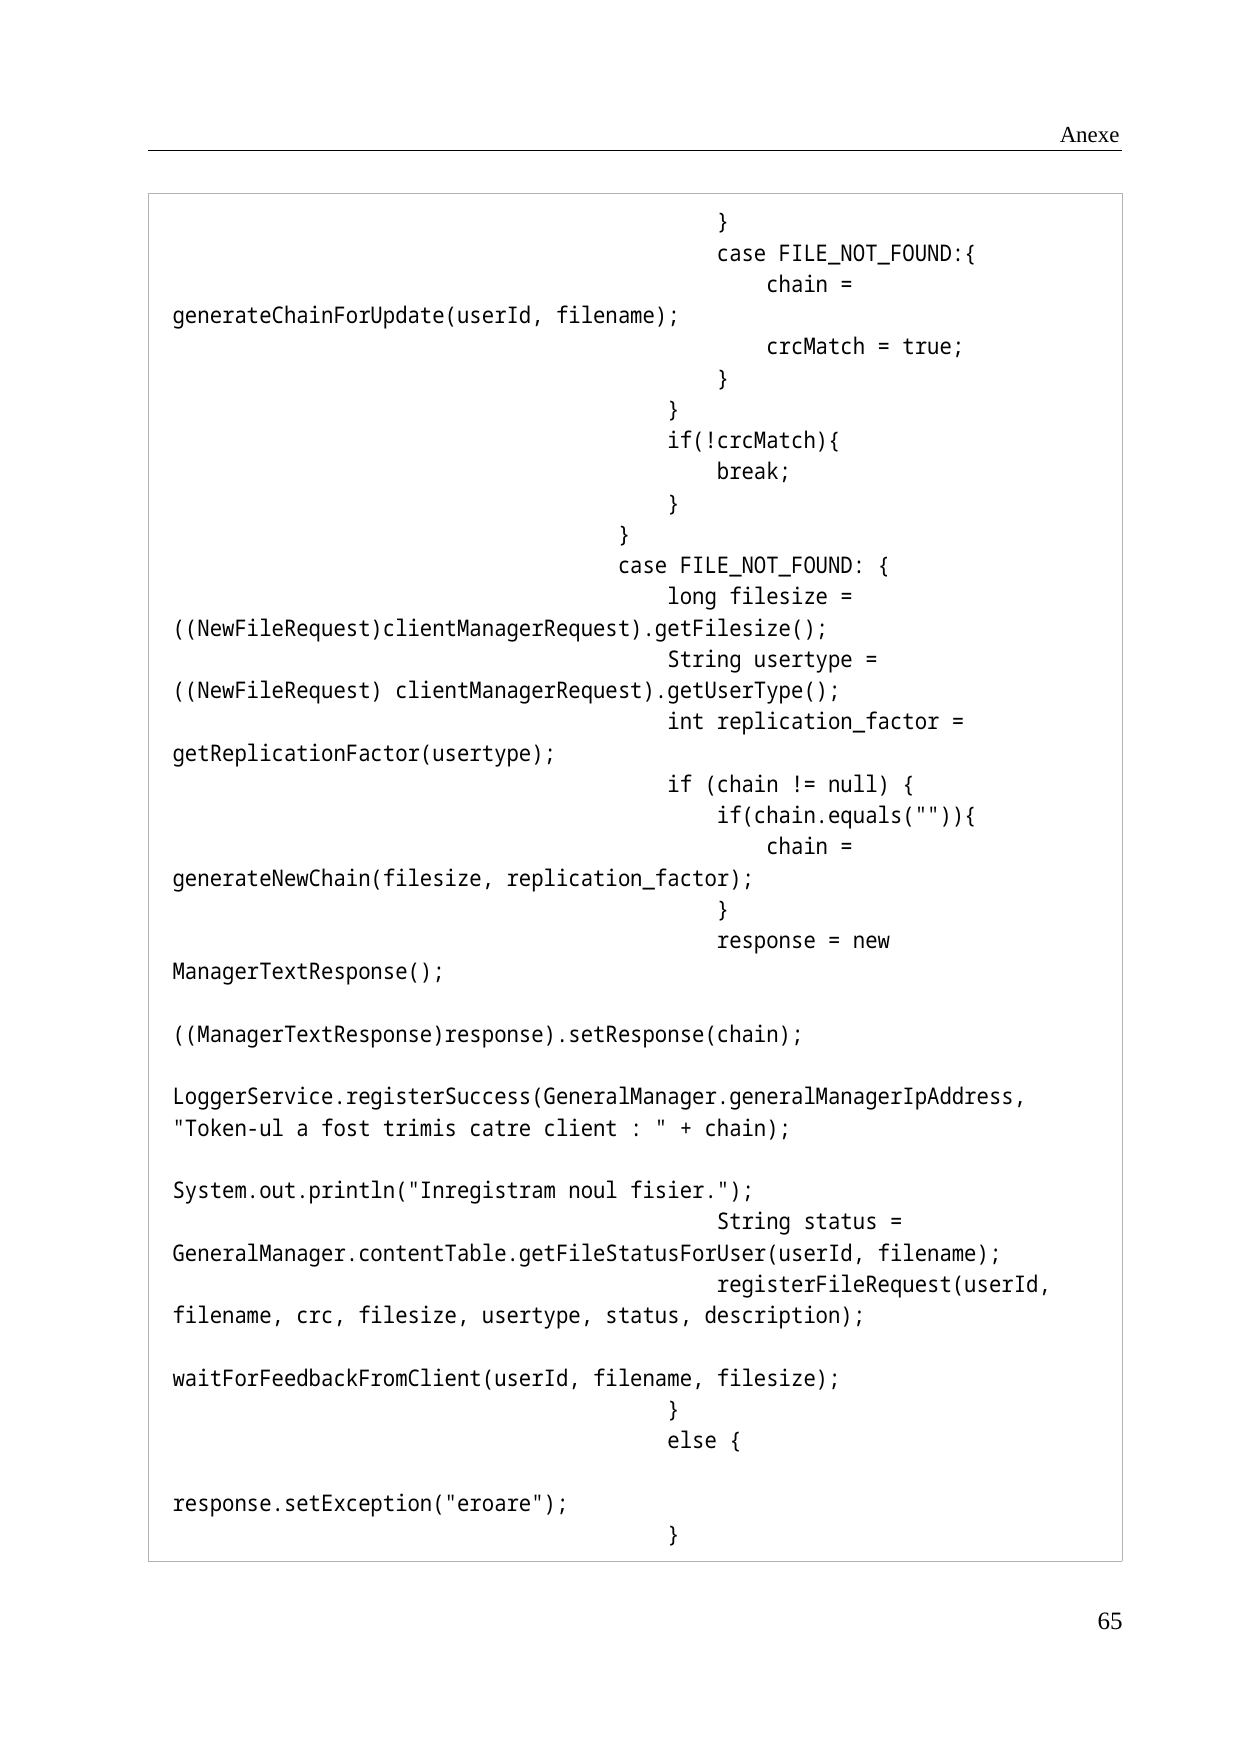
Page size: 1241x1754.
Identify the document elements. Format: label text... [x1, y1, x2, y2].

text } [149, 349, 1122, 380]
text System.out.println("Inregistram noul fisier."); [149, 1130, 1122, 1193]
text ((ManagerTextResponse)response).setResponse(chain); [149, 974, 1122, 1036]
text case FILE_NOT_FOUND: { [149, 536, 1122, 568]
text case FILE_NOT_FOUND:{ [149, 224, 1122, 255]
text break; [149, 443, 1122, 474]
text chain = generateNewChain(filesize, replication_factor); [149, 818, 1122, 880]
text } [149, 380, 1122, 411]
text response.setException("eroare"); [149, 1443, 1122, 1505]
text else { [149, 1411, 1122, 1443]
text int replication_factor = getReplicationFactor(usertype); [149, 693, 1122, 755]
text } [149, 1380, 1122, 1411]
text crcMatch = true; [149, 318, 1122, 349]
text String usertype = ((NewFileRequest) clientManagerRequest).getUserType(); [149, 630, 1122, 693]
text registerFileRequest(userId, filename, crc, filesize, usertype, status, description); [149, 1255, 1122, 1318]
text String status = GeneralManager.contentTable.getFileStatusForUser(userId, filename); [149, 1193, 1122, 1255]
text if(!crcMatch){ [149, 411, 1122, 443]
text LoggerService.registerSuccess(GeneralManager.generalManagerIpAddress, "Token-ul a fost trimis catre client : " + chain); [149, 1036, 1122, 1130]
text if(chain.equals("")){ [149, 786, 1122, 818]
text } [149, 1505, 1122, 1561]
text response = new ManagerTextResponse(); [149, 911, 1122, 974]
text long filesize = ((NewFileRequest)clientManagerRequest).getFilesize(); [149, 568, 1122, 630]
text } [149, 194, 1122, 224]
text chain = generateChainForUpdate(userId, filename); [149, 255, 1122, 318]
text } [149, 880, 1122, 911]
text } [149, 474, 1122, 505]
text waitForFeedbackFromClient(userId, filename, filesize); [149, 1318, 1122, 1380]
text } [149, 505, 1122, 536]
text if (chain != null) { [149, 755, 1122, 786]
